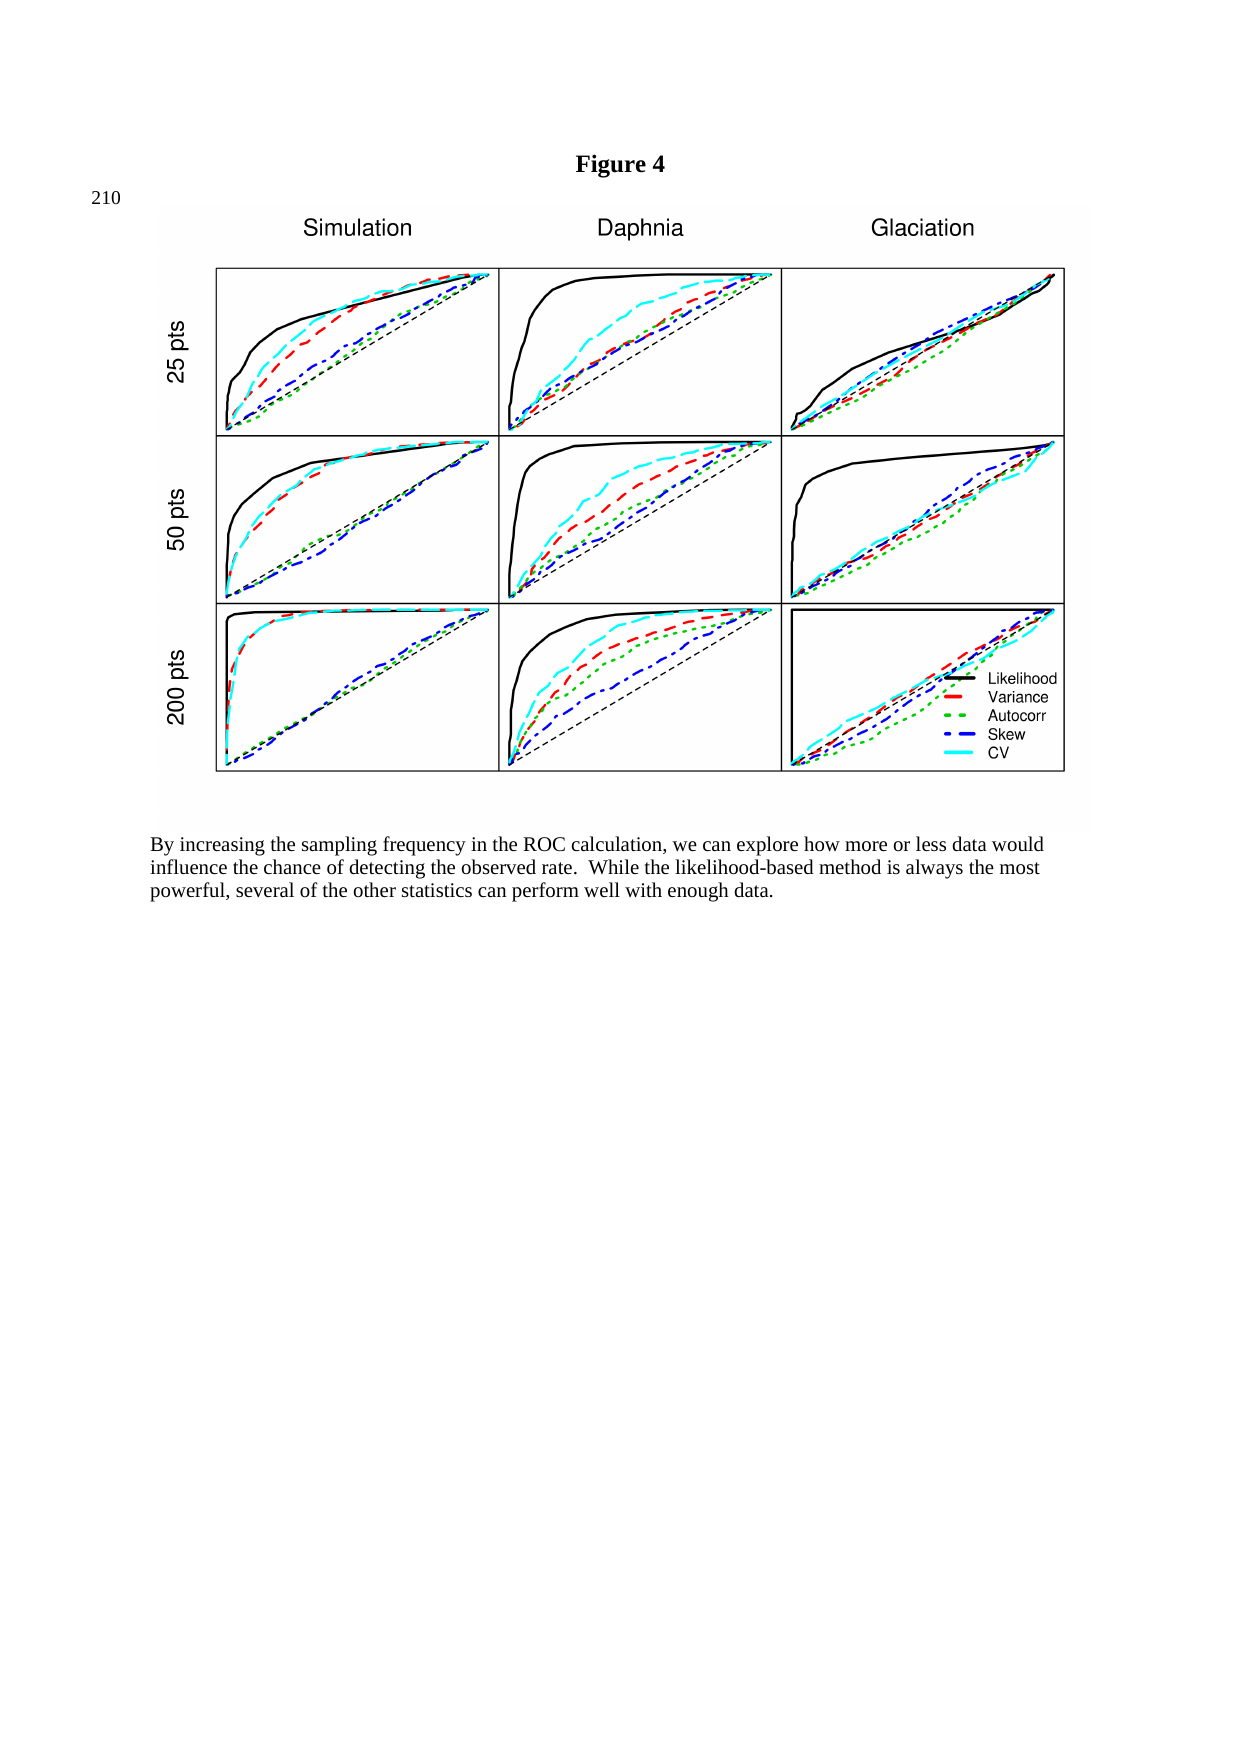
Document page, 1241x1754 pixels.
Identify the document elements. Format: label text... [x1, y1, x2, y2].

text By increasing the sampling frequency in the ROC calculation, we can explore how more or less data would influence the chance of detecting the observed rate. While the likelihood-based method is always the most powerful, several of the other statistics can perform well with enough data. [150, 205, 1090, 902]
text Figure 4 [150, 150, 1090, 178]
picture [154, 206, 1095, 833]
